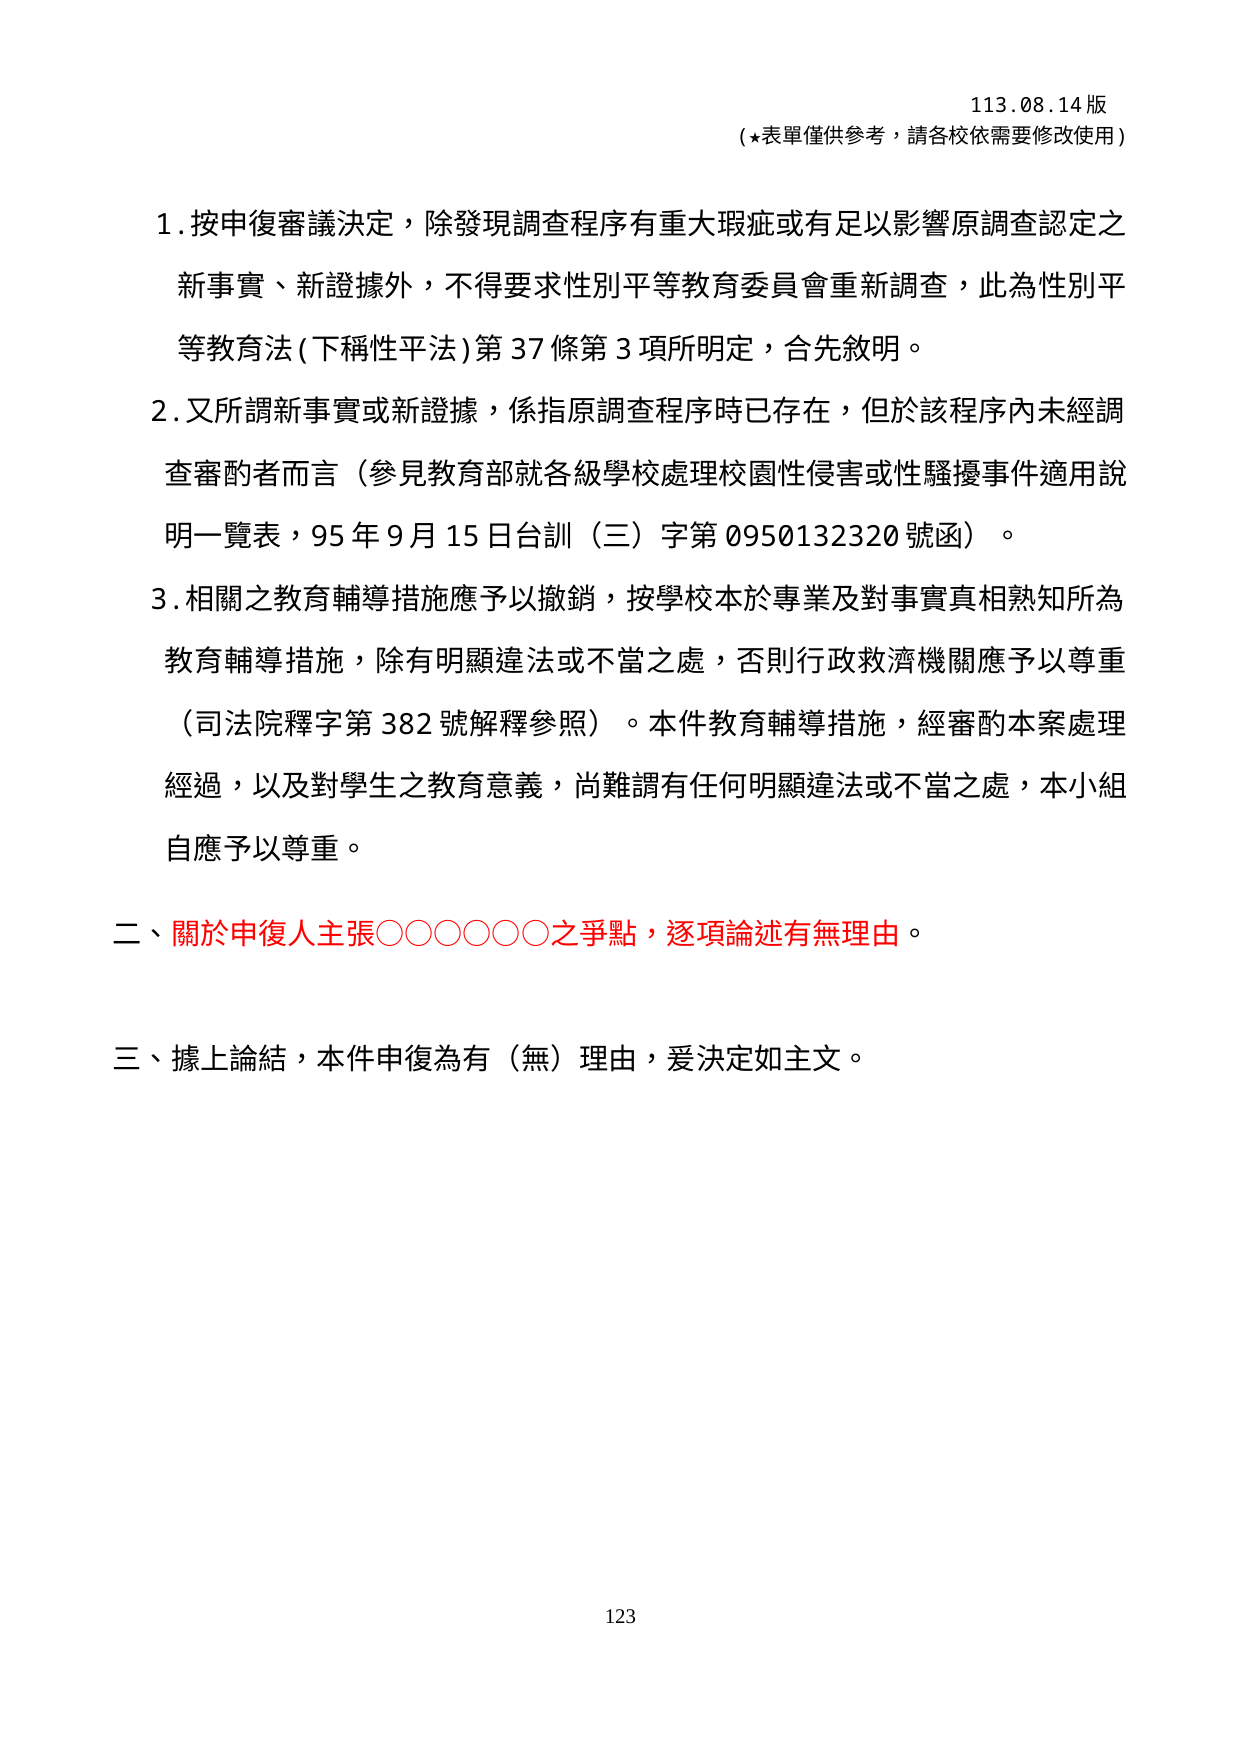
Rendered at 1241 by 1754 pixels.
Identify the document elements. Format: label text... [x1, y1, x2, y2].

text 二、關於申復人主張○○○○○○之爭點，逐項論述有無理由。 [112, 905, 1128, 955]
text 1.按申復審議決定，除發現調查程序有重大瑕疵或有足以影響原調查認定之新事實、新證據外，不得要求性別平等教育委員會重新調查，此為性別平等教育法(下稱性平法)第37條第3項所明定，合先敘明。 [137, 180, 1128, 367]
text 三、據上論結，本件申復為有（無）理由，爰決定如主文。 [112, 1030, 1128, 1080]
text 3.相關之教育輔導措施應予以撤銷，按學校本於專業及對事實真相熟知所為教育輔導措施，除有明顯違法或不當之處，否則行政救濟機關應予以尊重（司法院釋字第382號解釋參照）。本件教育輔導措施，經審酌本案處理經過，以及對學生之教育意義，尚難謂有任何明顯違法或不當之處，本小組自應予以尊重。 [150, 555, 1128, 867]
text 2.又所謂新事實或新證據，係指原調查程序時已存在，但於該程序內未經調查審酌者而言（參見教育部就各級學校處理校園性侵害或性騷擾事件適用說明一覽表，95年9月15日台訓（三）字第0950132320號函）。 [150, 367, 1128, 555]
